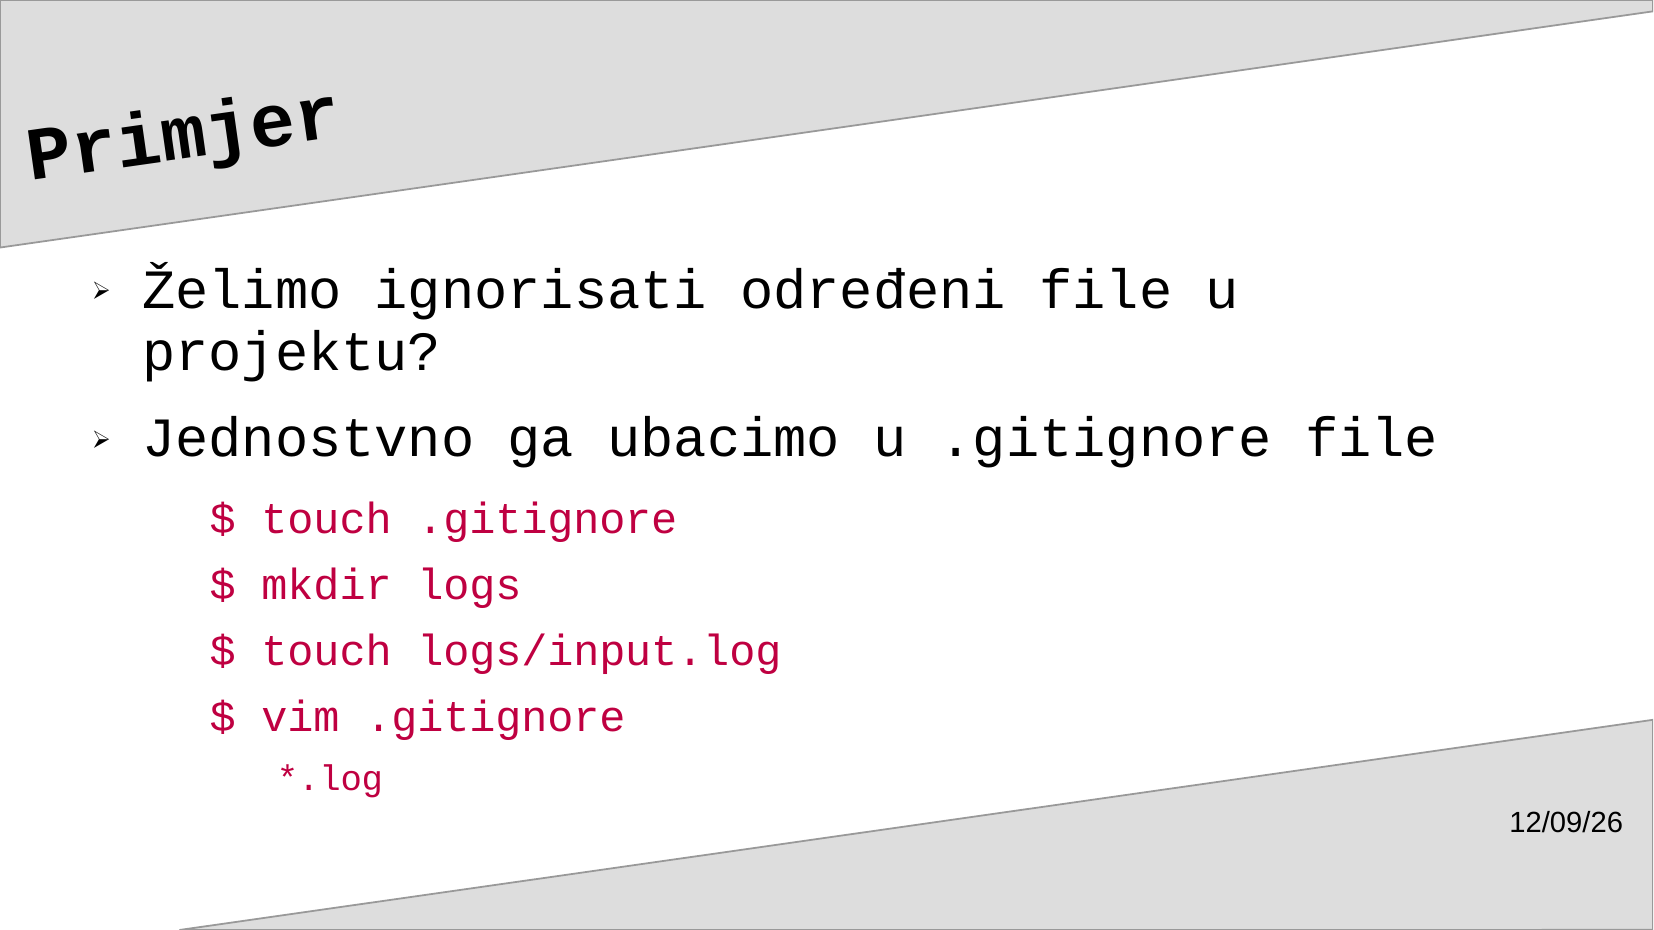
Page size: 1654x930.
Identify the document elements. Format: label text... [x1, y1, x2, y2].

list Želimo ignorisati određeni file u projektu? Jednostvno ga ubacimo u .gitignore file $ touch .gitignore $ mkdir logs $ touch logs/input.log $ vim .gitignore *.log [74, 262, 1530, 802]
title Primjer [16, 0, 1501, 239]
